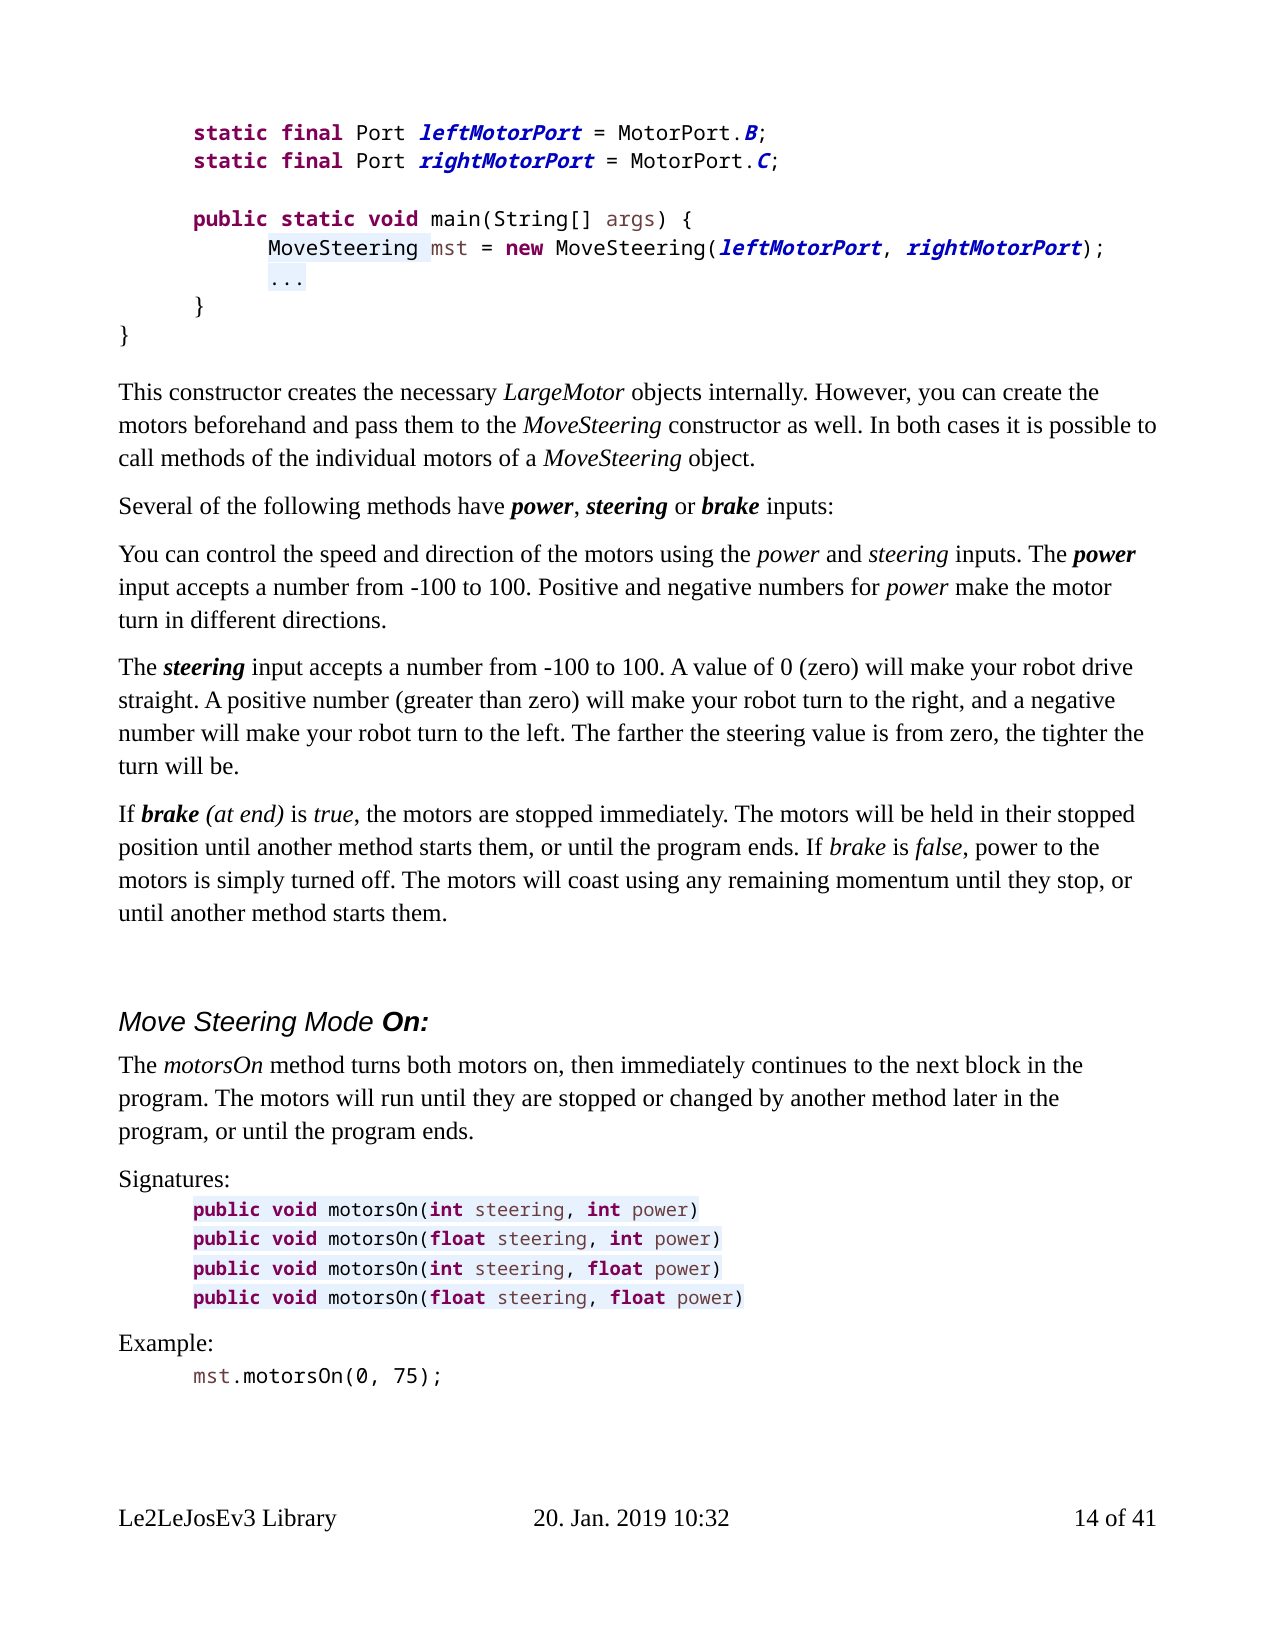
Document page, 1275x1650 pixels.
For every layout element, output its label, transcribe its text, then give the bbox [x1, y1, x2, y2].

text This constructor creates the necessary LargeMotor objects internally. However, you can create the motors beforehand and pass them to the MoveSteering constructor as well. In both cases it is possible to call methods of the individual motors of a MoveSteering object. [118, 377, 1157, 472]
subtitle Move Steering Mode On: [118, 1006, 1157, 1038]
text static final Port rightMotorPort = MotorPort.C; [118, 147, 1157, 175]
text You can control the speed and direction of the motors using the power and steering inputs. The power input accepts a number from -100 to 100. Positive and negative numbers for power make the motor turn in different directions. [118, 539, 1157, 633]
text public static void main(String[] args) { [118, 204, 1157, 232]
text Signatures: public void motorsOn(int steering, int power) public void motorsOn(float steering, int power) public void motorsOn(int steering, float power) public void motorsOn(float steering, float power) [118, 1164, 1157, 1309]
text } [118, 320, 1157, 349]
text Several of the following methods have power, steering or brake inputs: [118, 491, 1157, 520]
text ... [118, 262, 1157, 291]
text The steering input accepts a number from -100 to 100. A value of 0 (zero) will make your robot drive straight. A positive number (greater than zero) will make your robot turn to the right, and a negative number will make your robot turn to the left. The farther the steering value is from zero, the tighter the turn will be. [118, 652, 1157, 780]
text Example: mst.motorsOn(0, 75); [118, 1328, 1157, 1389]
text static final Port leftMotorPort = MotorPort.B; [118, 118, 1157, 147]
text } [118, 291, 1157, 320]
text MoveSteering mst = new MoveSteering(leftMotorPort, rightMotorPort); [118, 232, 1157, 262]
text The motorsOn method turns both motors on, then immediately continues to the next block in the program. The motors will run until they are stopped or changed by another method later in the program, or until the program ends. [118, 1050, 1157, 1145]
text If brake (at end) is true, the motors are stopped immediately. The motors will be held in their stopped position until another method starts them, or until the program ends. If brake is false, power to the motors is simply turned off. The motors will coast using any remaining momentum until they stop, or until another method starts them. [118, 799, 1157, 927]
